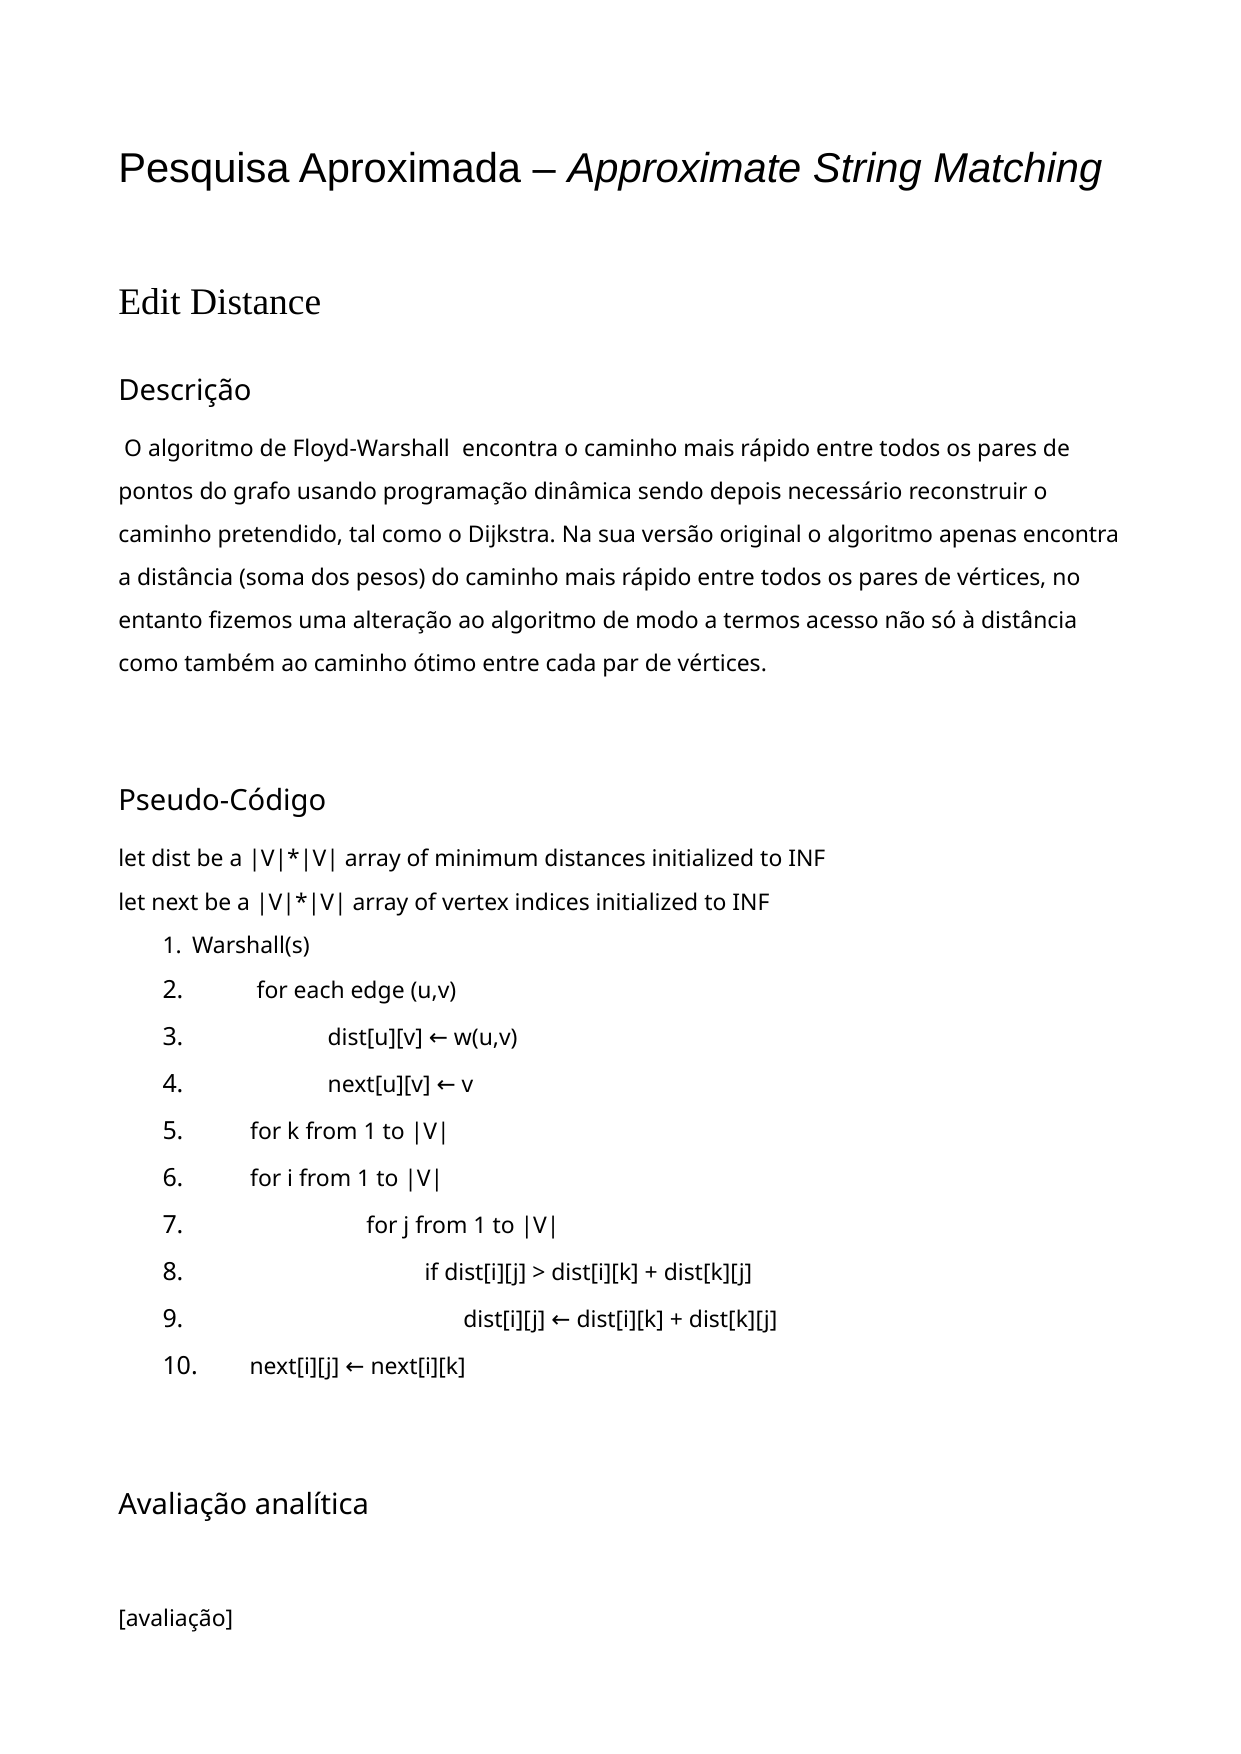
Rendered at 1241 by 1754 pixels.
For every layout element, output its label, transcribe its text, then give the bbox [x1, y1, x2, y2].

text let next be a |V|*|V| array of vertex indices initialized to INF [118, 885, 1122, 917]
list for j from 1 to |V| [162, 1207, 1122, 1241]
list dist[u][v] ← w(u,v) [162, 1019, 1122, 1053]
text O algoritmo de Floyd-Warshall encontra o caminho mais rápido entre todos os pares de pontos do grafo usando programação dinâmica sendo depois necessário reconstruir o caminho pretendido, tal como o Dijkstra. Na sua versão original o algoritmo apenas encontra a distância (soma dos pesos) do caminho mais rápido entre todos os pares de vértices, no entanto fizemos uma alteração ao algoritmo de modo a termos acesso não só à distância como também ao caminho ótimo entre cada par de vértices. [118, 432, 1122, 679]
text [avaliação] [118, 1602, 1122, 1633]
list Warshall(s) [162, 928, 1122, 960]
list dist[i][j] ← dist[i][k] + dist[k][j] [162, 1301, 1122, 1334]
list for i from 1 to |V| [162, 1159, 1122, 1194]
list next[u][v] ← v [162, 1066, 1122, 1100]
list for each edge (u,v) [162, 972, 1122, 1006]
list if dist[i][j] > dist[i][k] + dist[k][j] [162, 1253, 1122, 1288]
text let dist be a |V|*|V| array of minimum distances initialized to INF [118, 842, 1122, 873]
subtitle Pesquisa Aproximada – Approximate String Matching [118, 143, 1122, 191]
subtitle Pseudo-Código [118, 779, 1122, 819]
subtitle Edit Distance [118, 280, 1122, 323]
list next[i][j] ← next[i][k] [162, 1347, 1122, 1382]
subtitle Avaliação analítica [118, 1483, 1122, 1523]
list for k from 1 to |V| [162, 1113, 1122, 1147]
subtitle Descrição [118, 369, 1122, 408]
